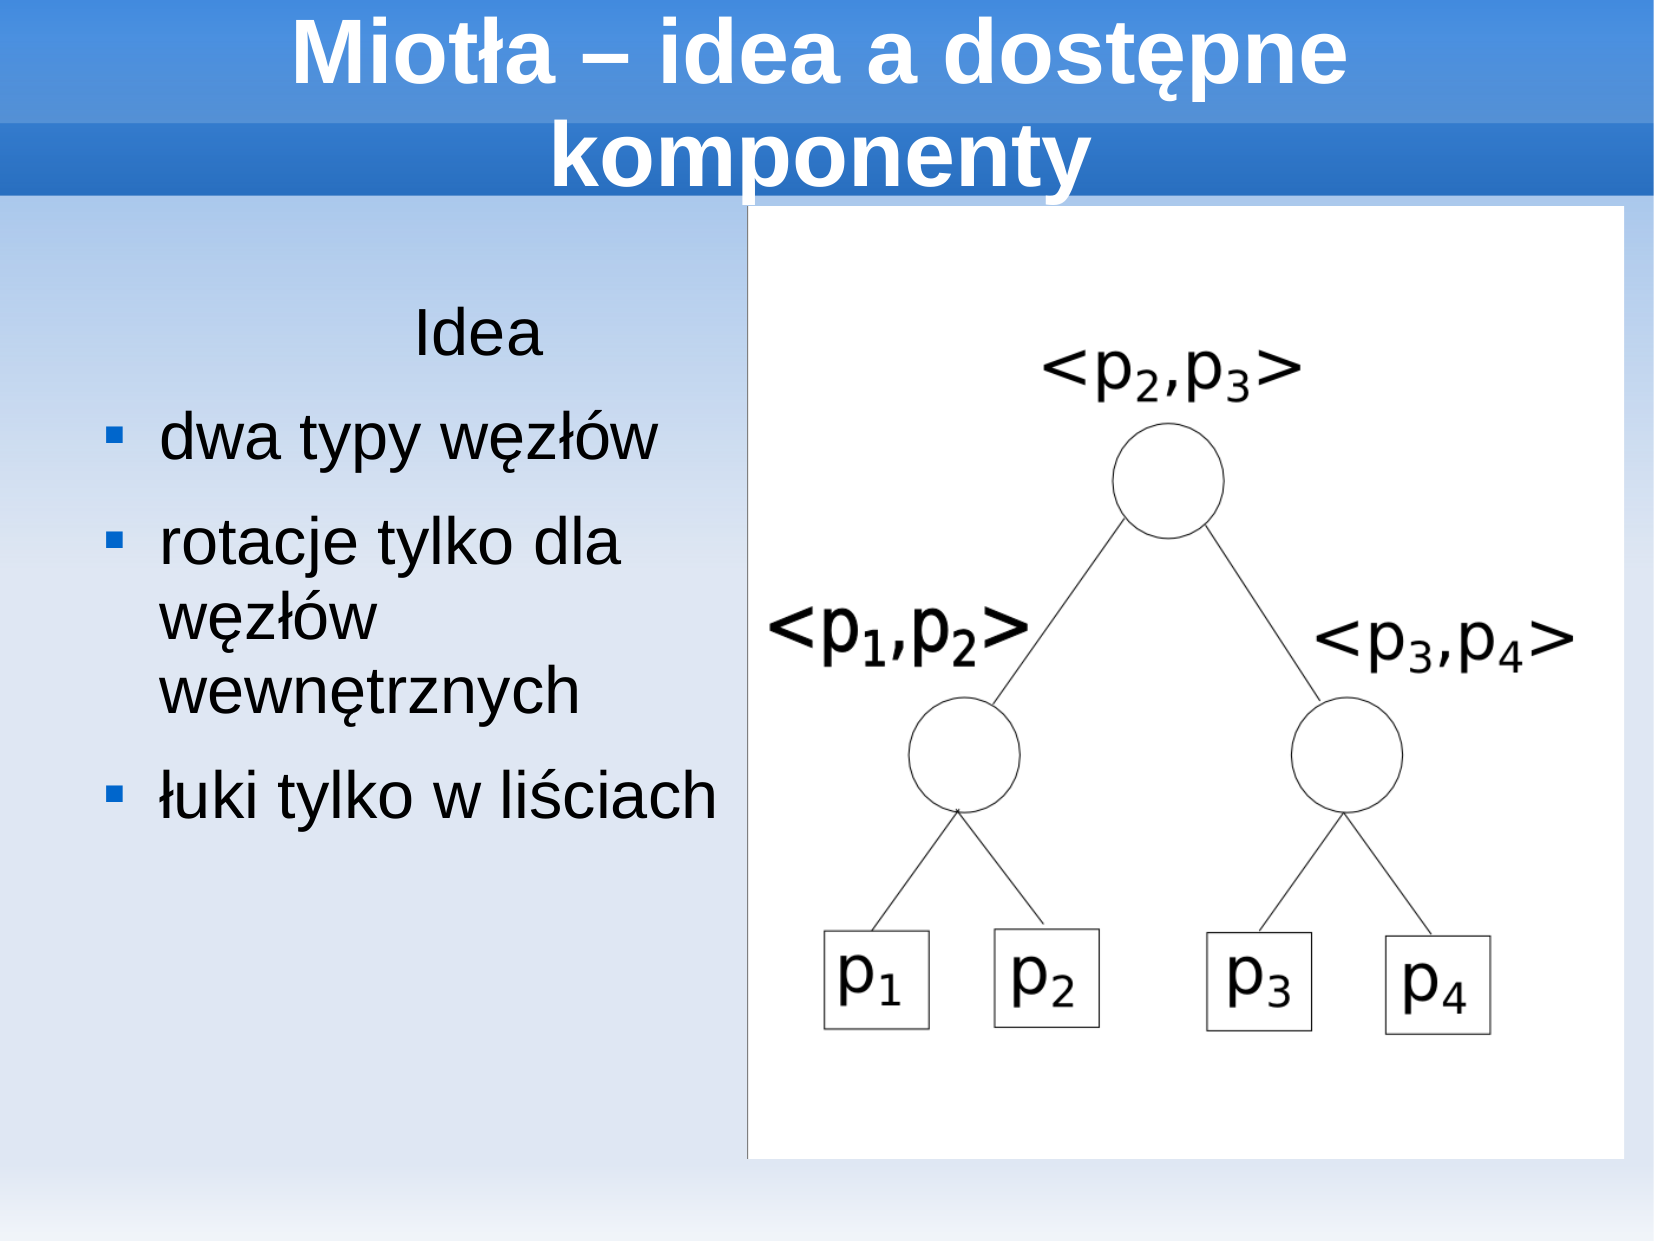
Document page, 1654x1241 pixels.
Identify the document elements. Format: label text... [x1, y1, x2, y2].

list Idea dwa typy węzłów rotacje tylko dla węzłów wewnętrznych łuki tylko w liściach [88, 295, 747, 1114]
picture [0, 0, 1654, 1241]
title Miotła – idea a dostępne komponenty [76, 0, 1565, 208]
